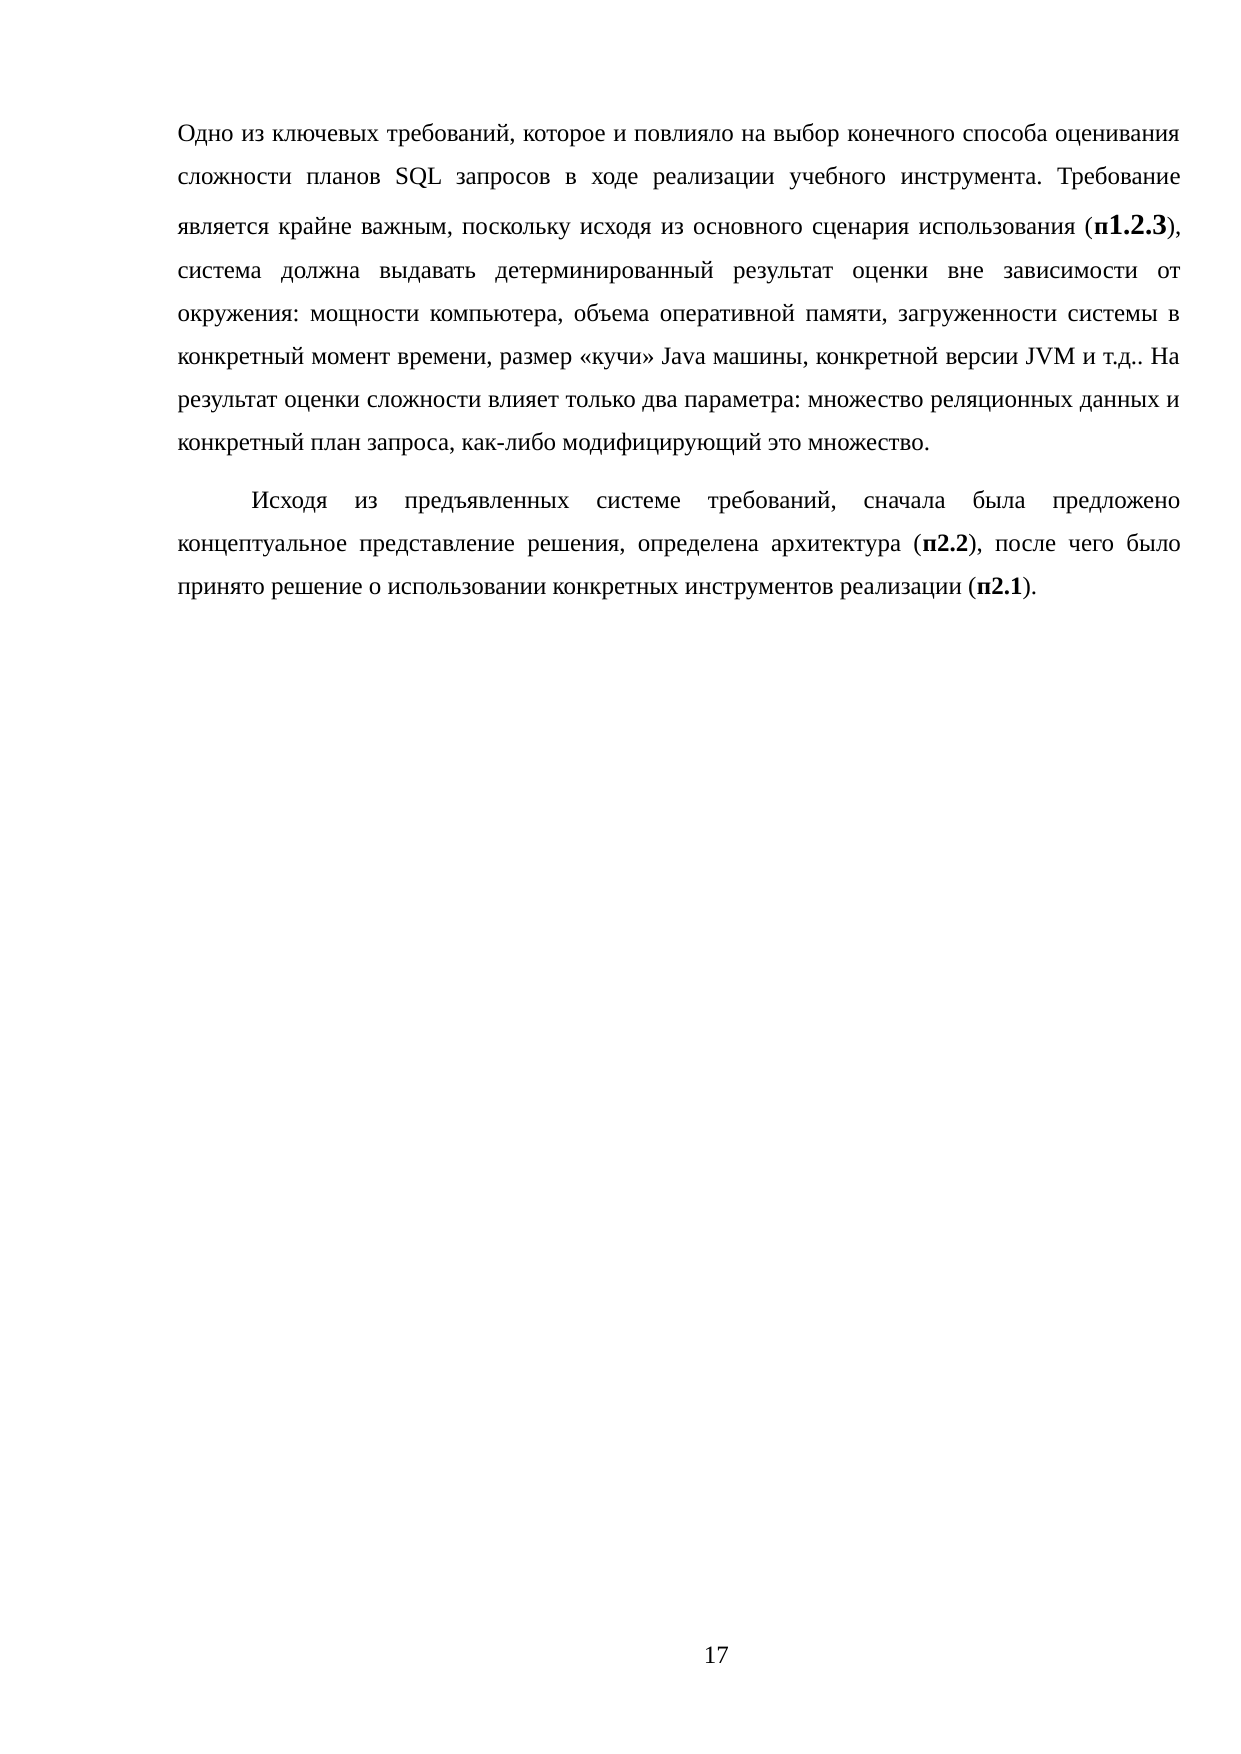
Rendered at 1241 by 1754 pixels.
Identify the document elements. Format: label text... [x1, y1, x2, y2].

text Исходя из предъявленных системе требований, сначала была предложено концептуальное представление решения, определена архитектура (п2.2), после чего было принято решение о использовании конкретных инструментов реализации (п2.1). [177, 485, 1181, 600]
text Одно из ключевых требований, которое и повлияло на выбор конечного способа оценивания сложности планов SQL запросов в ходе реализации учебного инструмента. Требование является крайне важным, поскольку исходя из основного сценария использования (п1.2.3), система должна выдавать детерминированный результат оценки вне зависимости от окружения: мощности компьютера, объема оперативной памяти, загруженности системы в конкретный момент времени, размер «кучи» Java машины, конкретной версии JVM и т.д.. На результат оценки сложности влияет только два параметра: множество реляционных данных и конкретный план запроса, как-либо модифицирующий это множество. [177, 118, 1181, 456]
